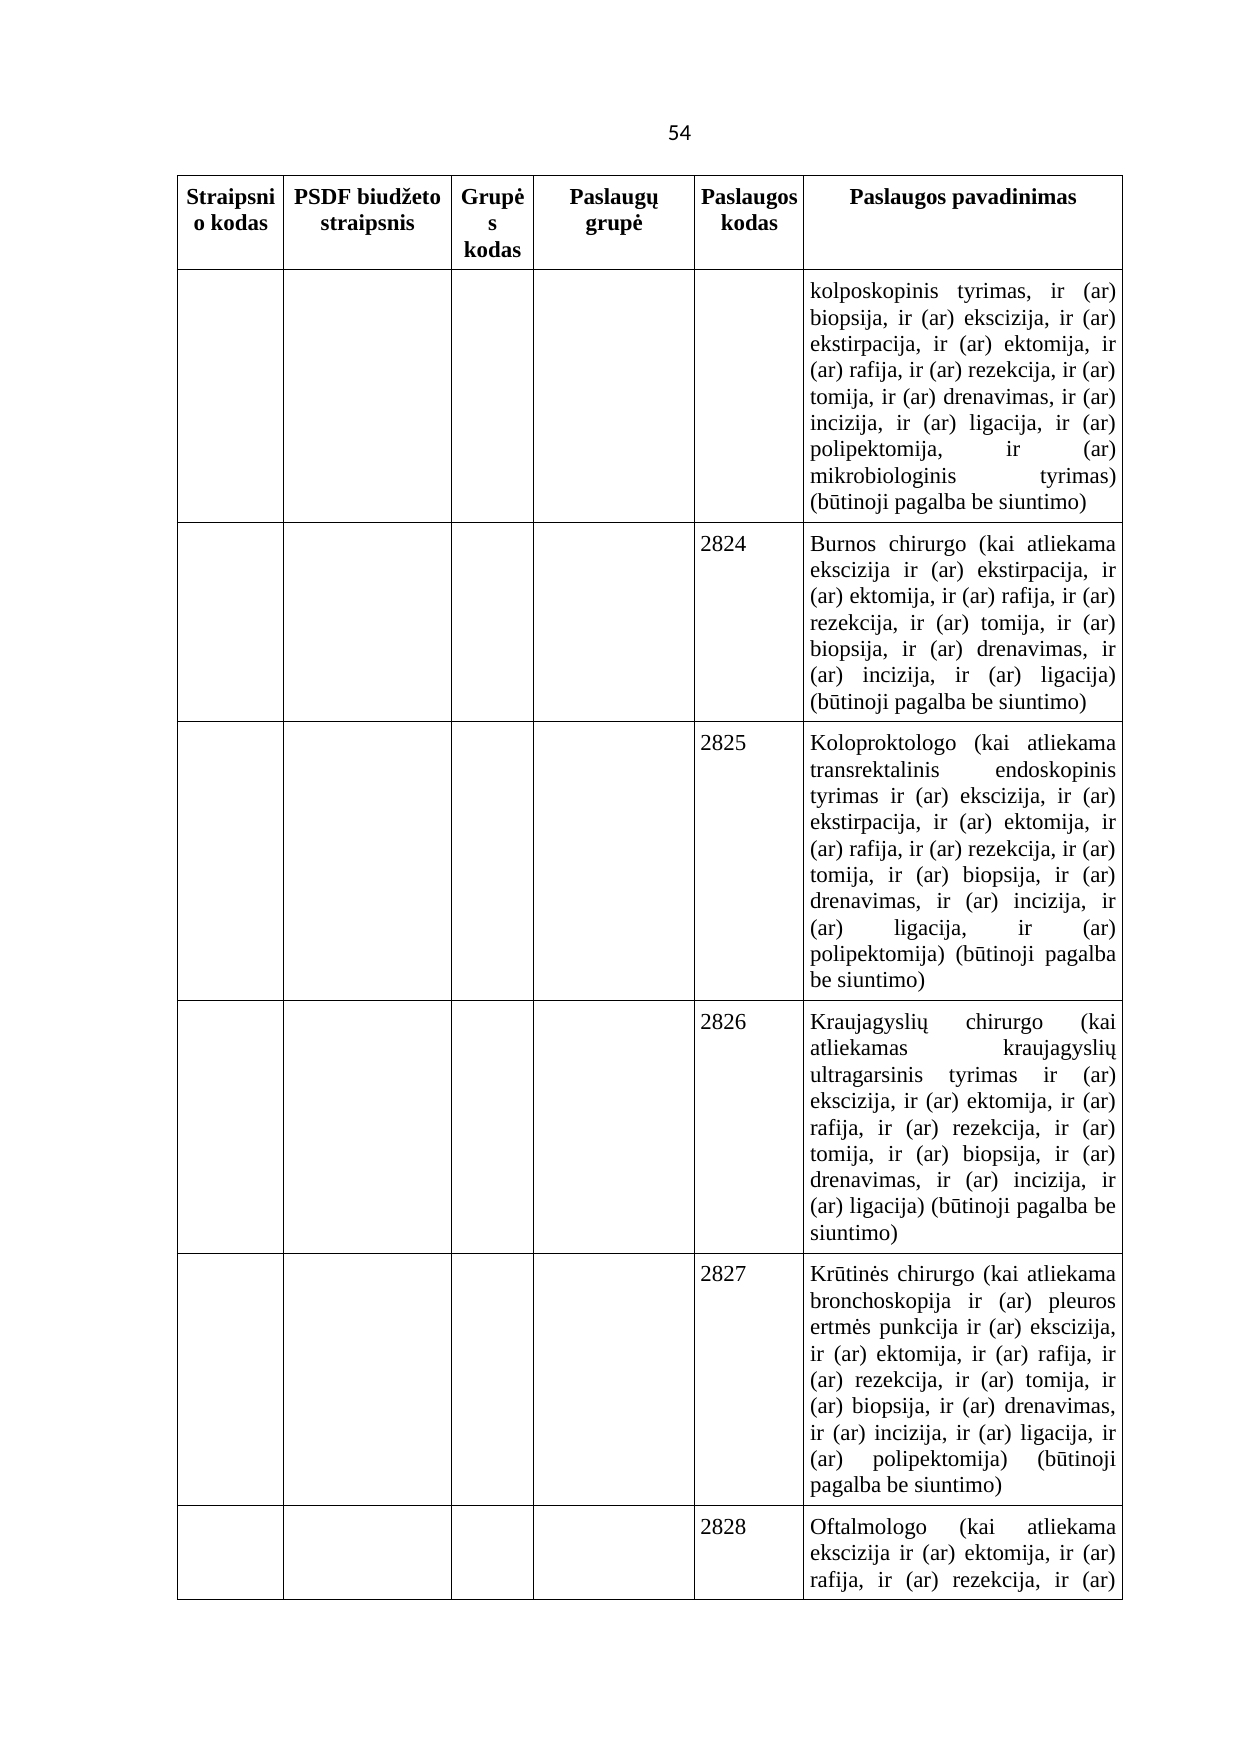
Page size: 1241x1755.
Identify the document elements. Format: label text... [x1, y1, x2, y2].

table_cell 2828 [695, 1506, 803, 1599]
table_header Paslaugos kodas [695, 176, 803, 269]
table_cell 2824 [695, 523, 803, 721]
table_cell [452, 1254, 533, 1505]
table_cell [178, 722, 283, 1000]
table_cell [178, 270, 283, 522]
table_cell 2827 [695, 1254, 803, 1505]
table_header Grupės kodas [452, 176, 533, 269]
table_cell [534, 1001, 694, 1252]
table_cell Krūtinės chirurgo (kai atliekama bronchoskopija ir (ar) pleuros ertmės punkcija ir (ar) ekscizija, ir (ar) ektomija, ir (ar) rafija, ir (ar) rezekcija, ir (ar) tomija, ir (ar) biopsija, ir (ar) drenavimas, ir (ar) incizija, ir (ar) ligacija, ir (ar) polipektomija) (būtinoji pagalba be siuntimo) [804, 1254, 1122, 1505]
table_cell [284, 523, 451, 721]
table_cell [284, 1254, 451, 1505]
table_cell [452, 722, 533, 1000]
table_cell Kraujagyslių chirurgo (kai atliekamas kraujagyslių ultragarsinis tyrimas ir (ar) ekscizija, ir (ar) ektomija, ir (ar) rafija, ir (ar) rezekcija, ir (ar) tomija, ir (ar) biopsija, ir (ar) drenavimas, ir (ar) incizija, ir (ar) ligacija) (būtinoji pagalba be siuntimo) [804, 1001, 1122, 1252]
table_cell [284, 722, 451, 1000]
table_cell [284, 1506, 451, 1599]
table_cell [452, 270, 533, 522]
table_header PSDF biudžeto straipsnis [284, 176, 451, 269]
table_cell [534, 270, 694, 522]
table_cell [284, 1001, 451, 1252]
table_cell [534, 722, 694, 1000]
table_header Paslaugų grupė [534, 176, 694, 269]
table_header Paslaugos pavadinimas [804, 176, 1122, 269]
table_cell [178, 523, 283, 721]
table_cell [452, 1506, 533, 1599]
table_cell [284, 270, 451, 522]
table_cell [452, 1001, 533, 1252]
table_cell [534, 1254, 694, 1505]
table_cell 2825 [695, 722, 803, 1000]
table_cell [534, 1506, 694, 1599]
table_cell 2826 [695, 1001, 803, 1252]
table_header Straipsnio kodas [178, 176, 283, 269]
table_cell [178, 1001, 283, 1252]
table_cell [178, 1506, 283, 1599]
table_cell [695, 270, 803, 522]
table_cell Oftalmologo (kai atliekama ekscizija ir (ar) ektomija, ir (ar) rafija, ir (ar) rezekcija, ir (ar) [804, 1506, 1122, 1599]
table_cell [178, 1254, 283, 1505]
table_cell [534, 523, 694, 721]
table_cell kolposkopinis tyrimas, ir (ar) biopsija, ir (ar) ekscizija, ir (ar) ekstirpacija, ir (ar) ektomija, ir (ar) rafija, ir (ar) rezekcija, ir (ar) tomija, ir (ar) drenavimas, ir (ar) incizija, ir (ar) ligacija, ir (ar) polipektomija, ir (ar) mikrobiologinis tyrimas) (būtinoji pagalba be siuntimo) [804, 270, 1122, 522]
table_cell [452, 523, 533, 721]
table_cell Burnos chirurgo (kai atliekama ekscizija ir (ar) ekstirpacija, ir (ar) ektomija, ir (ar) rafija, ir (ar) rezekcija, ir (ar) tomija, ir (ar) biopsija, ir (ar) drenavimas, ir (ar) incizija, ir (ar) ligacija) (būtinoji pagalba be siuntimo) [804, 523, 1122, 721]
table_cell Koloproktologo (kai atliekama transrektalinis endoskopinis tyrimas ir (ar) ekscizija, ir (ar) ekstirpacija, ir (ar) ektomija, ir (ar) rafija, ir (ar) rezekcija, ir (ar) tomija, ir (ar) biopsija, ir (ar) drenavimas, ir (ar) incizija, ir (ar) ligacija, ir (ar) polipektomija) (būtinoji pagalba be siuntimo) [804, 722, 1122, 1000]
